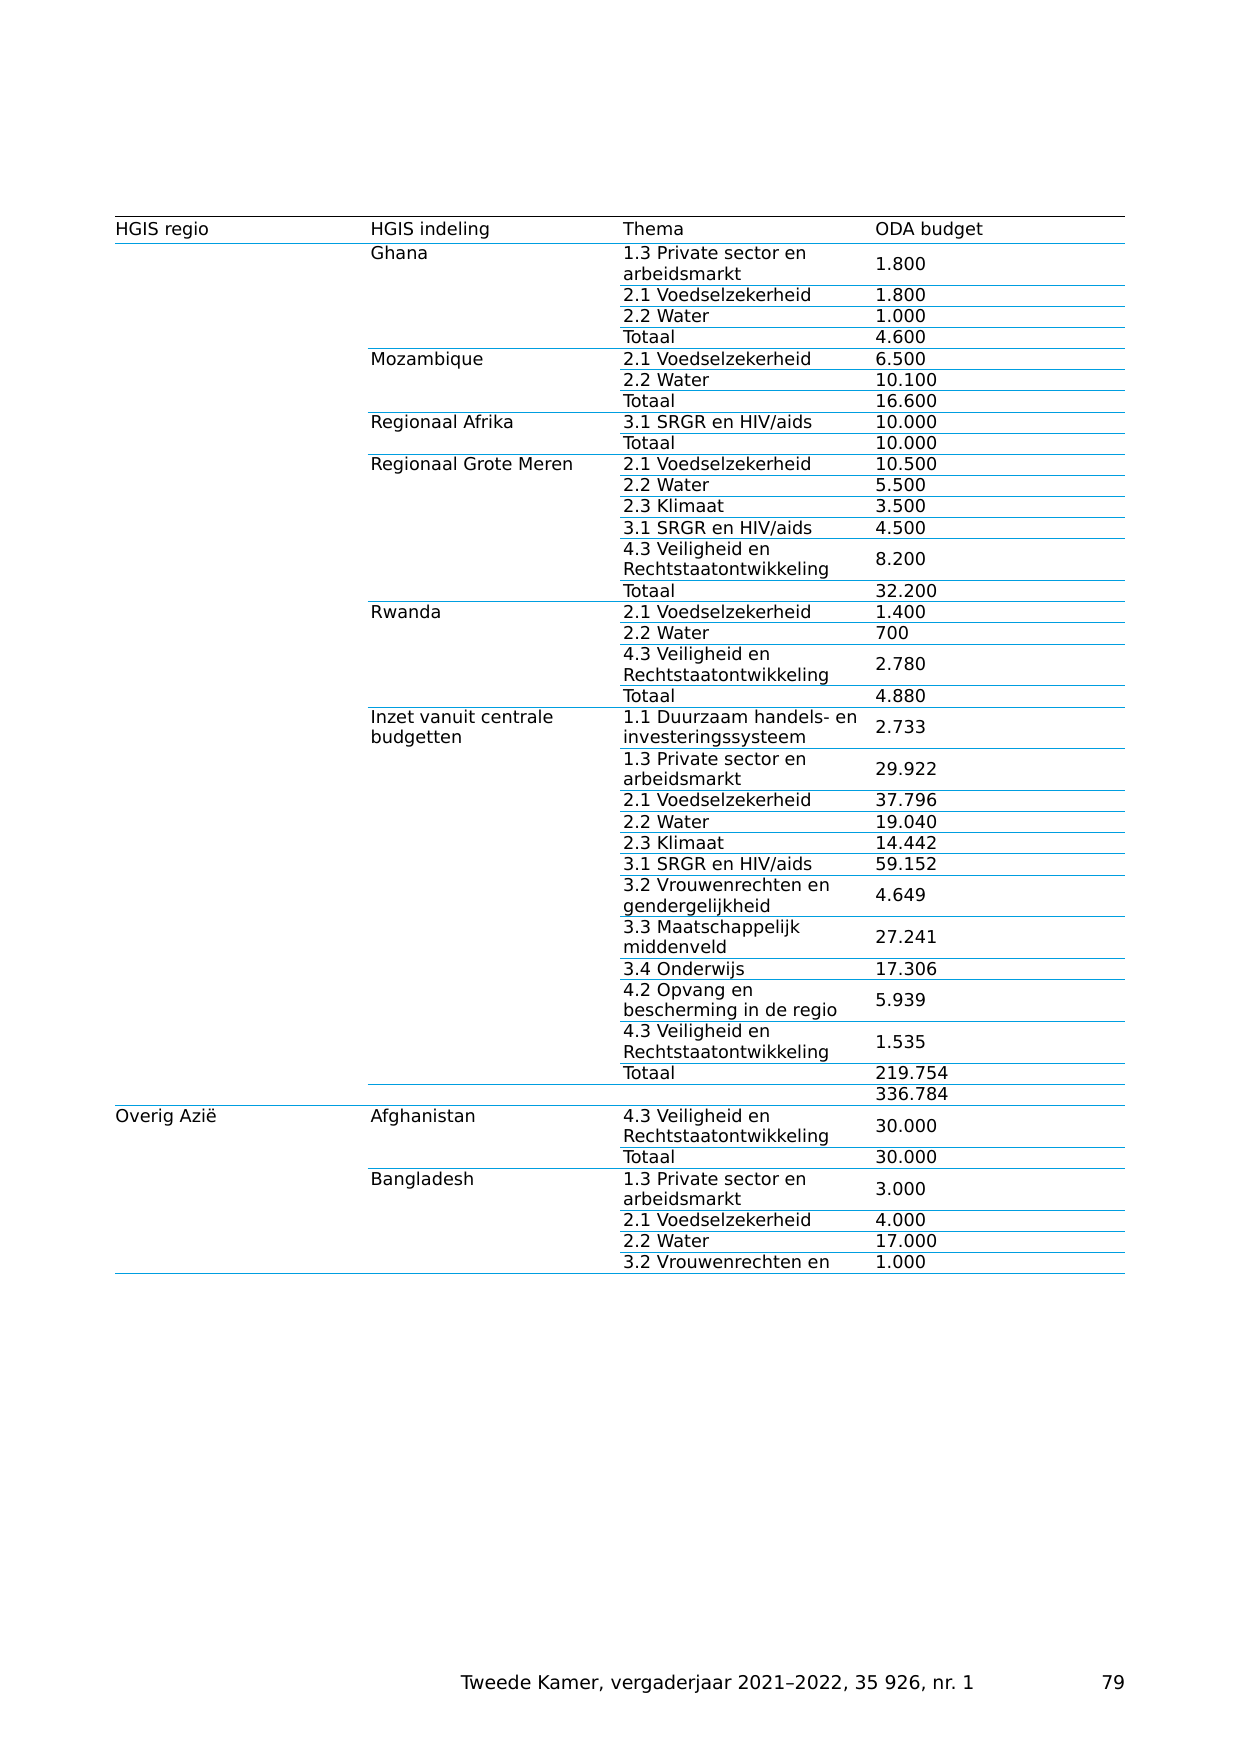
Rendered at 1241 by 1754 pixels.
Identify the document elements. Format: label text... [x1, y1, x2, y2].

table_cell 30.000 [872, 1106, 1125, 1147]
table_cell 4.3 Veiligheid en Rechtstaatontwikkeling [620, 539, 872, 580]
table_cell Ghana [368, 244, 620, 348]
table_cell 3.1 SRGR en HIV/aids [620, 854, 872, 874]
table_cell 5.500 [872, 476, 1125, 496]
table_cell 219.754 [872, 1064, 1125, 1084]
table_cell Inzet vanuit centrale budgetten [368, 708, 620, 1084]
table_cell 2.2 Water [620, 476, 872, 496]
table_cell 10.000 [872, 413, 1125, 432]
table_cell 3.2 Vrouwenrechten en gendergelijkheid [620, 876, 872, 916]
table_cell 1.3 Private sector en arbeidsmarkt [620, 244, 872, 284]
table_cell 2.3 Klimaat [620, 833, 872, 853]
table_cell [115, 244, 367, 1105]
table_cell 4.600 [872, 328, 1125, 348]
table_cell 336.784 [872, 1085, 1125, 1105]
table_cell 1.000 [872, 1253, 1125, 1273]
table_cell 1.800 [872, 286, 1125, 306]
table_cell Totaal [620, 1064, 872, 1084]
table_cell 4.3 Veiligheid en Rechtstaatontwikkeling [620, 645, 872, 685]
table_cell 1.800 [872, 244, 1125, 284]
table_cell 2.1 Voedselzekerheid [620, 286, 872, 306]
table_cell 16.600 [872, 391, 1125, 411]
table_cell 1.000 [872, 307, 1125, 327]
table_cell ODA budget [872, 217, 1125, 243]
table_cell 4.880 [872, 686, 1125, 706]
table_cell 2.2 Water [620, 623, 872, 643]
table_cell 10.000 [872, 434, 1125, 454]
table_cell 2.1 Voedselzekerheid [620, 602, 872, 622]
table_cell Regionaal Afrika [368, 413, 620, 454]
table_cell 1.535 [872, 1022, 1125, 1063]
table_cell 30.000 [872, 1148, 1125, 1168]
table_cell 2.2 Water [620, 370, 872, 390]
table_cell 3.4 Onderwijs [620, 959, 872, 979]
table_cell 10.500 [872, 455, 1125, 475]
table_cell Rwanda [368, 602, 620, 706]
table_cell HGIS indeling [368, 217, 620, 243]
table_cell 3.500 [872, 497, 1125, 517]
table_cell Totaal [620, 686, 872, 706]
table_cell Regionaal Grote Meren [368, 455, 620, 601]
table_cell 4.000 [872, 1211, 1125, 1231]
table_header Tabel 15 De geplande ODA-uitgaven binnen de BHOS-begroting per regio in 2022 (x 1.000 EUR) [115, 191, 1125, 216]
table_cell Thema [620, 217, 872, 243]
table_cell 1.3 Private sector en arbeidsmarkt [620, 749, 872, 790]
table_cell 3.1 SRGR en HIV/aids [620, 518, 872, 538]
table_cell Totaal [620, 1148, 872, 1168]
table_cell 2.2 Water [620, 1232, 872, 1252]
table_cell 2.3 Klimaat [620, 497, 872, 517]
table_cell HGIS regio [115, 217, 367, 243]
table_cell 1.1 Duurzaam handels- en investeringssysteem [620, 708, 872, 748]
table_cell 1.3 Private sector en arbeidsmarkt [620, 1169, 872, 1210]
table_cell 2.2 Water [620, 812, 872, 832]
table_cell Afghanistan [368, 1106, 620, 1168]
table_cell Totaal [620, 391, 872, 411]
table_cell 2.1 Voedselzekerheid [620, 791, 872, 811]
table_cell 4.500 [872, 518, 1125, 538]
table_cell 19.040 [872, 812, 1125, 832]
table_cell 27.241 [872, 917, 1125, 958]
table_cell 59.152 [872, 854, 1125, 874]
table_cell 3.000 [872, 1169, 1125, 1210]
table_cell 29.922 [872, 749, 1125, 790]
table_cell 2.1 Voedselzekerheid [620, 455, 872, 475]
table_cell 2.733 [872, 708, 1125, 748]
table_cell 8.200 [872, 539, 1125, 580]
table_cell 3.3 Maatschappelijk middenveld [620, 917, 872, 958]
table_cell Totaal [620, 434, 872, 454]
table_cell 6.500 [872, 349, 1125, 369]
table_cell 2.2 Water [620, 307, 872, 327]
table_cell 2.1 Voedselzekerheid [620, 1211, 872, 1231]
table_cell 3.1 SRGR en HIV/aids [620, 413, 872, 432]
table_cell 4.3 Veiligheid en Rechtstaatontwikkeling [620, 1022, 872, 1063]
table_cell 4.649 [872, 876, 1125, 916]
table_cell 37.796 [872, 791, 1125, 811]
table_cell 10.100 [872, 370, 1125, 390]
table_cell Mozambique [368, 349, 620, 411]
table_cell 17.000 [872, 1232, 1125, 1252]
table_cell 1.400 [872, 602, 1125, 622]
table_cell Overig Azië [115, 1106, 367, 1273]
table_cell Bangladesh [368, 1169, 620, 1273]
table_cell 700 [872, 623, 1125, 643]
table_cell 32.200 [872, 581, 1125, 601]
table_cell [368, 1085, 872, 1105]
table_cell 2.780 [872, 645, 1125, 685]
table_cell 4.2 Opvang en bescherming in de regio [620, 980, 872, 1021]
table_cell 17.306 [872, 959, 1125, 979]
table_cell 3.2 Vrouwenrechten en [620, 1253, 872, 1273]
table_cell 5.939 [872, 980, 1125, 1021]
table_cell 2.1 Voedselzekerheid [620, 349, 872, 369]
table_cell Totaal [620, 328, 872, 348]
table_cell 4.3 Veiligheid en Rechtstaatontwikkeling [620, 1106, 872, 1147]
table_cell 14.442 [872, 833, 1125, 853]
table_cell Totaal [620, 581, 872, 601]
